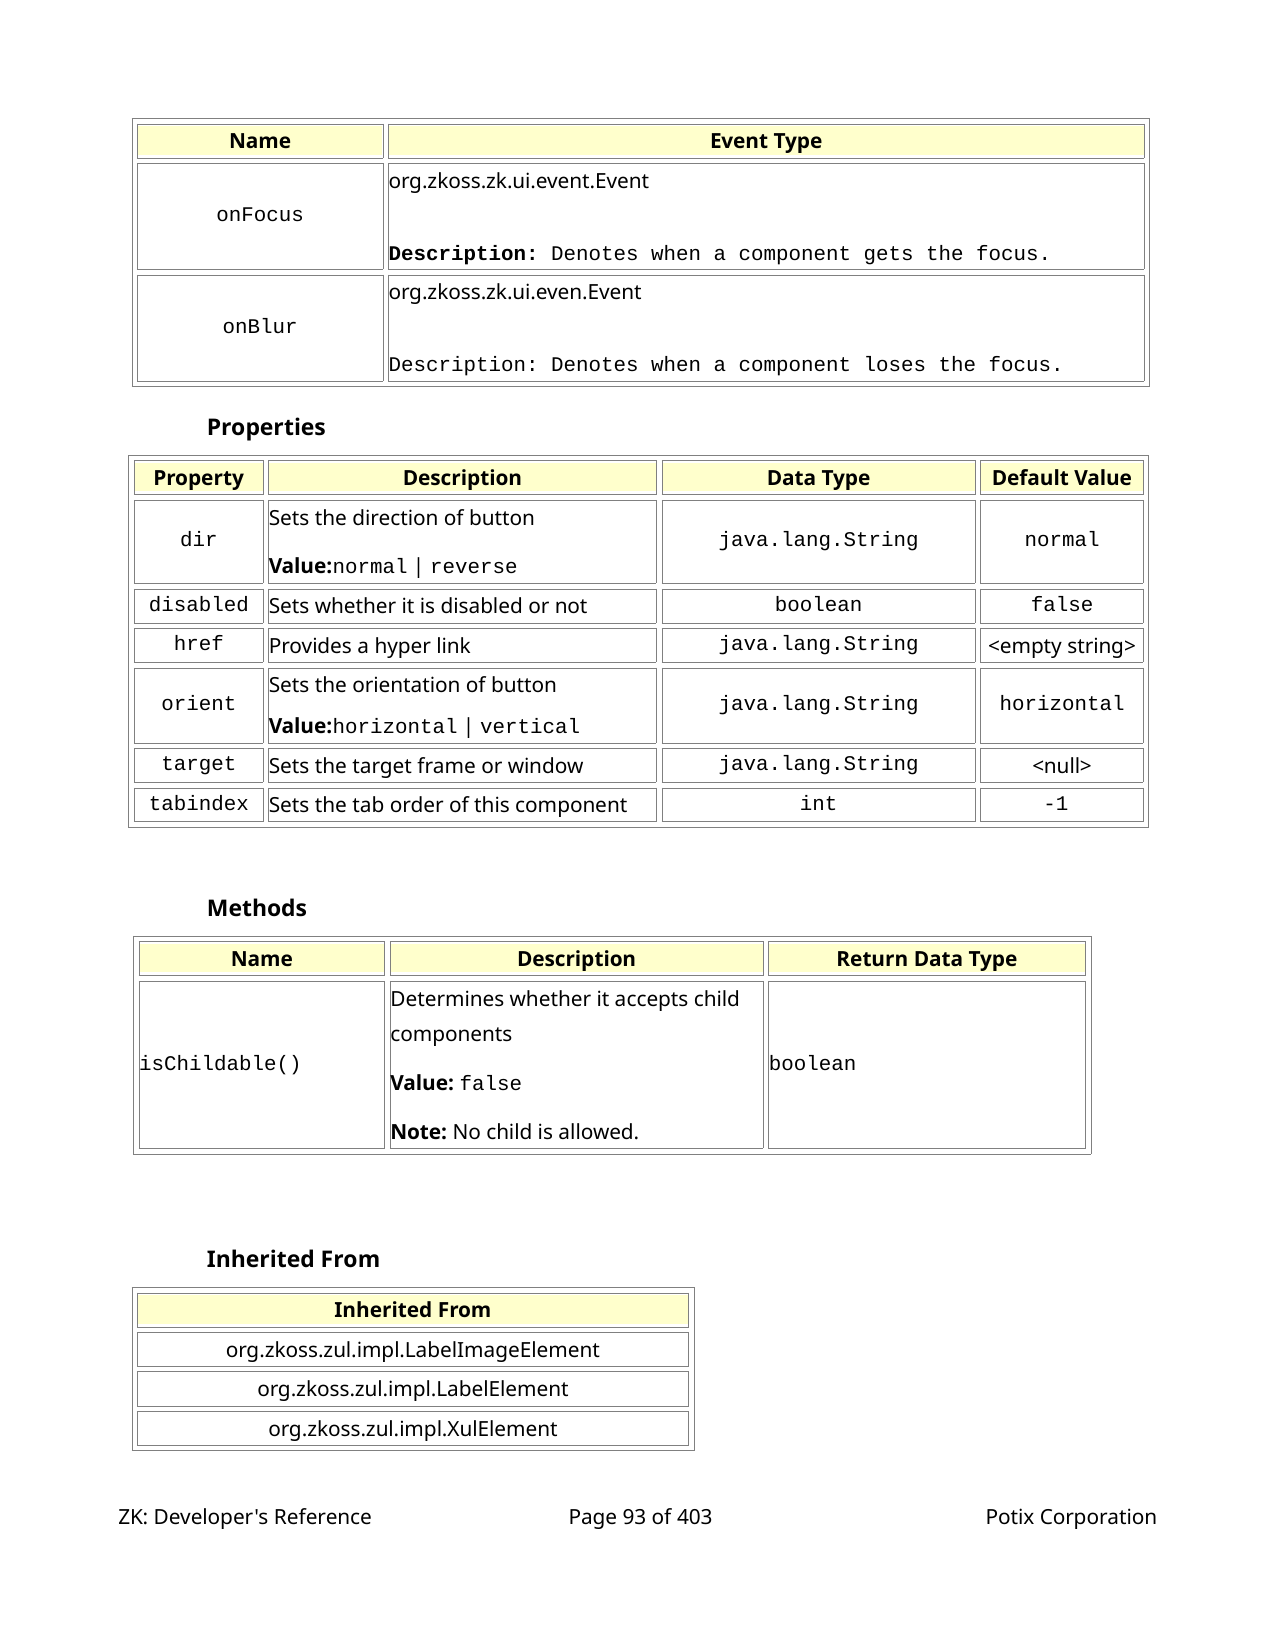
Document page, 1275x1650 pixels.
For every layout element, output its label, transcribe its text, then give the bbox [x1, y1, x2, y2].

table_cell onFocus [134, 158, 385, 269]
table_cell disabled [131, 583, 266, 622]
table_header Return Data Type [766, 937, 1088, 975]
table_header Event Type [385, 119, 1147, 158]
table_cell int [659, 782, 978, 821]
table_cell org.zkoss.zk.ui.event.Event Description: Denotes when a component gets the focus. [385, 158, 1147, 269]
subtitle Methods [207, 892, 1157, 923]
table_cell tabindex [131, 782, 266, 821]
table_cell org.zkoss.zk.ui.even.Event Description: Denotes when a component loses the focus. [385, 269, 1147, 381]
table_cell Sets the orientation of button Value:horizontal | vertical [266, 662, 659, 742]
table_cell target [131, 743, 266, 782]
table_cell horizontal [978, 662, 1146, 742]
table_cell org.zkoss.zul.impl.LabelImageElement [134, 1327, 691, 1366]
table_header Property [131, 456, 266, 494]
table_cell -1 [978, 782, 1146, 821]
table_cell org.zkoss.zul.impl.XulElement [134, 1406, 691, 1445]
subtitle Properties [207, 411, 1157, 442]
table_cell Determines whether it accepts child components Value: false Note: No child is allowed. [387, 975, 766, 1148]
table_header Data Type [659, 456, 978, 494]
table_cell Sets the tab order of this component [266, 782, 659, 821]
table_cell onBlur [134, 269, 385, 381]
table_cell java.lang.String [659, 662, 978, 742]
table_cell java.lang.String [659, 623, 978, 662]
table_header Inherited From [134, 1288, 691, 1327]
table_cell Sets the direction of button Value:normal | reverse [266, 494, 659, 583]
table_cell isChildable() [136, 975, 387, 1148]
table_cell <null> [978, 743, 1146, 782]
table_header Name [134, 119, 385, 158]
table_cell <empty string> [978, 623, 1146, 662]
table_cell dir [131, 494, 266, 583]
table_cell false [978, 583, 1146, 622]
table_cell Provides a hyper link [266, 623, 659, 662]
table_cell Sets the target frame or window [266, 743, 659, 782]
table_header Default Value [978, 456, 1146, 494]
table_cell Sets whether it is disabled or not [266, 583, 659, 622]
table_cell java.lang.String [659, 494, 978, 583]
subtitle Inherited From [207, 1243, 1157, 1274]
table_cell href [131, 623, 266, 662]
table_cell java.lang.String [659, 743, 978, 782]
table_header Description [387, 937, 766, 975]
table_header Name [136, 937, 387, 975]
table_cell orient [131, 662, 266, 742]
table_header Description [266, 456, 659, 494]
table_cell org.zkoss.zul.impl.LabelElement [134, 1366, 691, 1406]
table_cell boolean [766, 975, 1088, 1148]
table_cell normal [978, 494, 1146, 583]
table_cell boolean [659, 583, 978, 622]
